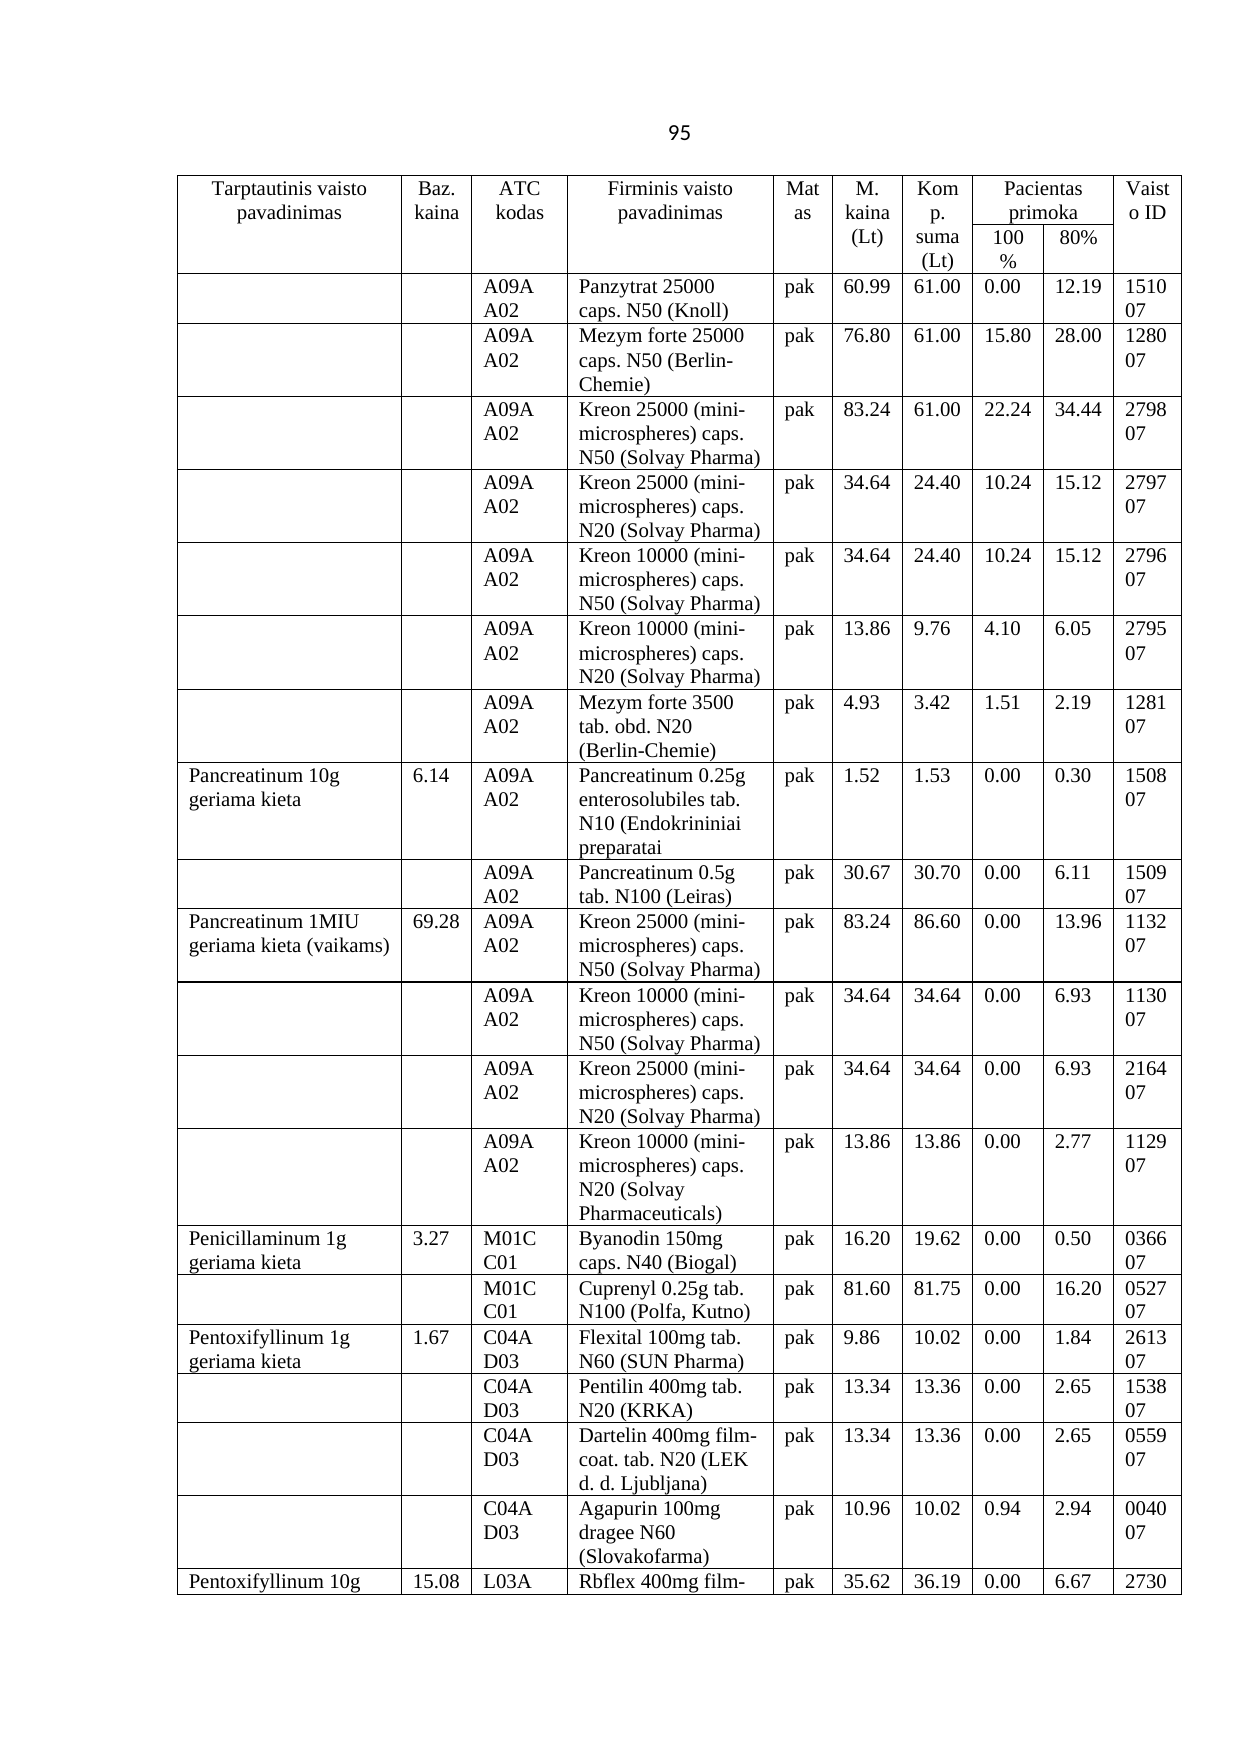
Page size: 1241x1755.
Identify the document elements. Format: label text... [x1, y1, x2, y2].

table_cell 1.53 [903, 763, 972, 859]
table_cell [178, 397, 401, 469]
table_cell pak [774, 274, 832, 322]
table_cell Pancreatinum 1MIU geriama kieta (vaikams) [178, 909, 401, 981]
table_cell 30.70 [903, 860, 972, 908]
table_cell 34.44 [1044, 397, 1113, 469]
table_cell [402, 274, 471, 322]
table_cell pak [774, 763, 832, 859]
table_cell Agapurin 100mg dragee N60 (Slovakofarma) [568, 1496, 773, 1568]
table_cell 261307 [1114, 1325, 1181, 1373]
table_header Komp. suma (Lt) [903, 176, 972, 273]
table_cell C04A D03 [472, 1423, 567, 1495]
table_cell 10.96 [833, 1496, 902, 1568]
table_cell 2730 [1114, 1569, 1181, 1593]
table_cell [402, 1423, 471, 1495]
table_cell 76.80 [833, 324, 902, 396]
table_cell 0.00 [973, 983, 1043, 1055]
table_cell [402, 470, 471, 542]
table_cell 0.00 [973, 1325, 1043, 1373]
table_cell [178, 1496, 401, 1568]
table_cell 61.00 [903, 324, 972, 396]
table_header Baz. kaina [402, 176, 471, 273]
table_cell 2.65 [1044, 1423, 1113, 1495]
table_cell Panzytrat 25000 caps. N50 (Knoll) [568, 274, 773, 322]
table_cell 19.62 [903, 1226, 972, 1274]
table_cell Kreon 25000 (mini-microspheres) caps. N50 (Solvay Pharma) [568, 397, 773, 469]
table_cell 13.86 [833, 1129, 902, 1225]
table_cell 279607 [1114, 543, 1181, 615]
table_cell [402, 324, 471, 396]
table_cell 34.64 [903, 983, 972, 1055]
table_cell 6.93 [1044, 1056, 1113, 1128]
table_cell 28.00 [1044, 324, 1113, 396]
table_cell 150907 [1114, 860, 1181, 908]
table_cell 3.27 [402, 1226, 471, 1274]
table_cell A09A A02 [472, 470, 567, 542]
table_cell 9.86 [833, 1325, 902, 1373]
table_cell 10.24 [973, 470, 1043, 542]
table_cell C04A D03 [472, 1374, 567, 1422]
table_cell 052707 [1114, 1275, 1181, 1323]
table_cell 13.34 [833, 1423, 902, 1495]
table_cell 9.76 [903, 616, 972, 688]
table_cell Flexital 100mg tab. N60 (SUN Pharma) [568, 1325, 773, 1373]
table_cell 83.24 [833, 397, 902, 469]
table_cell 6.11 [1044, 860, 1113, 908]
table_cell 34.64 [833, 543, 902, 615]
table_cell 0.00 [973, 1056, 1043, 1128]
table_cell A09A A02 [472, 616, 567, 688]
table_cell 34.64 [833, 470, 902, 542]
table_cell 13.86 [903, 1129, 972, 1225]
table_cell A09A A02 [472, 1129, 567, 1225]
table_cell [178, 1056, 401, 1128]
table_cell 16.20 [833, 1226, 902, 1274]
table_cell 34.64 [833, 983, 902, 1055]
table_cell pak [774, 1129, 832, 1225]
table_cell 1.51 [973, 690, 1043, 762]
table_cell 150807 [1114, 763, 1181, 859]
table_cell 80% [1044, 225, 1113, 273]
table_cell [178, 690, 401, 762]
table_cell 34.64 [833, 1056, 902, 1128]
table_cell 16.20 [1044, 1275, 1113, 1323]
table_cell A09A A02 [472, 324, 567, 396]
table_cell 13.36 [903, 1423, 972, 1495]
table_cell 0.00 [973, 763, 1043, 859]
table_cell [178, 1374, 401, 1422]
table_cell A09A A02 [472, 1056, 567, 1128]
table_cell M01C C01 [472, 1226, 567, 1274]
table_cell Pancreatinum 0.25g enterosolubiles tab. N10 (Endokrininiai preparatai [568, 763, 773, 859]
table_cell [178, 470, 401, 542]
table_cell 13.96 [1044, 909, 1113, 981]
table_cell pak [774, 1325, 832, 1373]
table_cell [402, 543, 471, 615]
table_cell 113007 [1114, 983, 1181, 1055]
table_cell pak [774, 1275, 832, 1323]
table_cell pak [774, 470, 832, 542]
table_cell pak [774, 1056, 832, 1128]
table_cell 81.60 [833, 1275, 902, 1323]
table_cell Pancreatinum 10g geriama kieta [178, 763, 401, 859]
table_cell L03A [472, 1569, 567, 1593]
table_cell 0.50 [1044, 1226, 1113, 1274]
table_cell [178, 1275, 401, 1323]
table_cell 279507 [1114, 616, 1181, 688]
table_cell 61.00 [903, 397, 972, 469]
table_cell 12.19 [1044, 274, 1113, 322]
table_cell [402, 1056, 471, 1128]
table_cell 15.80 [973, 324, 1043, 396]
table_cell 279707 [1114, 470, 1181, 542]
table_cell 10.24 [973, 543, 1043, 615]
table_header Pacientas primoka [973, 176, 1113, 224]
table_cell 13.86 [833, 616, 902, 688]
table_cell [178, 1129, 401, 1225]
table_cell 0.94 [973, 1496, 1043, 1568]
table_cell Penicillaminum 1g geriama kieta [178, 1226, 401, 1274]
table_cell 6.67 [1044, 1569, 1113, 1593]
table_cell Pentoxifyllinum 1g geriama kieta [178, 1325, 401, 1373]
table_cell 86.60 [903, 909, 972, 981]
table_cell 22.24 [973, 397, 1043, 469]
table_cell 15.12 [1044, 470, 1113, 542]
table_cell A09A A02 [472, 274, 567, 322]
table_cell 0.00 [973, 860, 1043, 908]
table_cell 6.93 [1044, 983, 1113, 1055]
table_cell Pancreatinum 0.5g tab. N100 (Leiras) [568, 860, 773, 908]
table_cell [402, 616, 471, 688]
table_cell [402, 1496, 471, 1568]
table_cell 3.42 [903, 690, 972, 762]
table_cell 1.67 [402, 1325, 471, 1373]
table_cell 004007 [1114, 1496, 1181, 1568]
table_cell 30.67 [833, 860, 902, 908]
table_cell 1.84 [1044, 1325, 1113, 1373]
table_cell pak [774, 1226, 832, 1274]
table_header Firminis vaisto pavadinimas [568, 176, 773, 273]
table_cell [402, 1275, 471, 1323]
table_cell [178, 860, 401, 908]
table_cell 0.00 [973, 1226, 1043, 1274]
table_cell 24.40 [903, 470, 972, 542]
table_cell A09A A02 [472, 397, 567, 469]
table_cell [178, 616, 401, 688]
table_cell 81.75 [903, 1275, 972, 1323]
table_cell 151007 [1114, 274, 1181, 322]
table_cell Dartelin 400mg film-coat. tab. N20 (LEK d. d. Ljubljana) [568, 1423, 773, 1495]
table_cell A09A A02 [472, 909, 567, 981]
table_cell Mezym forte 25000 caps. N50 (Berlin-Chemie) [568, 324, 773, 396]
table_cell 055907 [1114, 1423, 1181, 1495]
table_cell 15.08 [402, 1569, 471, 1593]
table_cell 100% [973, 225, 1043, 273]
table_cell 2.65 [1044, 1374, 1113, 1422]
table_cell pak [774, 690, 832, 762]
table_cell Kreon 25000 (mini-microspheres) caps. N50 (Solvay Pharma) [568, 909, 773, 981]
table_cell 113207 [1114, 909, 1181, 981]
table_header M. kaina (Lt) [833, 176, 902, 273]
table_cell pak [774, 1569, 832, 1593]
table_cell pak [774, 616, 832, 688]
table_cell pak [774, 1496, 832, 1568]
table_cell [178, 324, 401, 396]
table_cell 4.93 [833, 690, 902, 762]
table_cell 35.62 [833, 1569, 902, 1593]
table_cell Kreon 10000 (mini-microspheres) caps. N20 (Solvay Pharma) [568, 616, 773, 688]
table_cell pak [774, 1423, 832, 1495]
table_cell [178, 543, 401, 615]
table_header Matas [774, 176, 832, 273]
table_cell 128007 [1114, 324, 1181, 396]
table_cell Byanodin 150mg caps. N40 (Biogal) [568, 1226, 773, 1274]
table_cell A09A A02 [472, 763, 567, 859]
table_cell [402, 983, 471, 1055]
table_cell 0.00 [973, 1569, 1043, 1593]
table_cell pak [774, 860, 832, 908]
table_cell pak [774, 1374, 832, 1422]
table_cell Kreon 25000 (mini-microspheres) caps. N20 (Solvay Pharma) [568, 1056, 773, 1128]
table_cell 36.19 [903, 1569, 972, 1593]
table_cell 1.52 [833, 763, 902, 859]
table_cell 036607 [1114, 1226, 1181, 1274]
table_cell 10.02 [903, 1496, 972, 1568]
table_cell 0.00 [973, 1275, 1043, 1323]
table_cell Kreon 10000 (mini-microspheres) caps. N50 (Solvay Pharma) [568, 543, 773, 615]
table_cell 60.99 [833, 274, 902, 322]
table_cell 128107 [1114, 690, 1181, 762]
table_cell 6.14 [402, 763, 471, 859]
table_cell pak [774, 983, 832, 1055]
table_cell 0.00 [973, 1423, 1043, 1495]
table_cell Rbflex 400mg film- [568, 1569, 773, 1593]
table_cell pak [774, 324, 832, 396]
table_cell C04A D03 [472, 1325, 567, 1373]
table_cell 112907 [1114, 1129, 1181, 1225]
table_cell 13.34 [833, 1374, 902, 1422]
table_cell Pentoxifyllinum 10g [178, 1569, 401, 1593]
table_cell 6.05 [1044, 616, 1113, 688]
table_cell [402, 690, 471, 762]
table_cell Pentilin 400mg tab. N20 (KRKA) [568, 1374, 773, 1422]
table_cell 2.19 [1044, 690, 1113, 762]
table_cell 10.02 [903, 1325, 972, 1373]
table_cell Kreon 10000 (mini-microspheres) caps. N20 (Solvay Pharmaceuticals) [568, 1129, 773, 1225]
table_cell [178, 1423, 401, 1495]
table_cell Mezym forte 3500 tab. obd. N20 (Berlin-Chemie) [568, 690, 773, 762]
table_cell A09A A02 [472, 983, 567, 1055]
table_cell 83.24 [833, 909, 902, 981]
table_cell A09A A02 [472, 690, 567, 762]
table_cell pak [774, 909, 832, 981]
table_header Tarptautinis vaisto pavadinimas [178, 176, 401, 273]
table_cell pak [774, 543, 832, 615]
table_cell 2.94 [1044, 1496, 1113, 1568]
table_cell 15.12 [1044, 543, 1113, 615]
table_cell C04A D03 [472, 1496, 567, 1568]
table_cell 0.00 [973, 909, 1043, 981]
table_cell 2.77 [1044, 1129, 1113, 1225]
table_cell 69.28 [402, 909, 471, 981]
table_cell 0.00 [973, 274, 1043, 322]
table_cell 4.10 [973, 616, 1043, 688]
table_cell 153807 [1114, 1374, 1181, 1422]
table_cell M01C C01 [472, 1275, 567, 1323]
table_cell [178, 983, 401, 1055]
table_cell Kreon 10000 (mini-microspheres) caps. N50 (Solvay Pharma) [568, 983, 773, 1055]
table_cell 13.36 [903, 1374, 972, 1422]
table_header Vaisto ID [1114, 176, 1181, 273]
table_header ATC kodas [472, 176, 567, 273]
table_cell [178, 274, 401, 322]
table_cell A09A A02 [472, 543, 567, 615]
table_cell [402, 397, 471, 469]
table_cell 0.30 [1044, 763, 1113, 859]
table_cell [402, 1129, 471, 1225]
table_cell Cuprenyl 0.25g tab. N100 (Polfa, Kutno) [568, 1275, 773, 1323]
table_cell pak [774, 397, 832, 469]
table_cell 61.00 [903, 274, 972, 322]
table_cell 0.00 [973, 1374, 1043, 1422]
table_cell 279807 [1114, 397, 1181, 469]
table_cell 0.00 [973, 1129, 1043, 1225]
table_cell [402, 1374, 471, 1422]
table_cell [402, 860, 471, 908]
table_cell 34.64 [903, 1056, 972, 1128]
table_cell 216407 [1114, 1056, 1181, 1128]
table_cell Kreon 25000 (mini-microspheres) caps. N20 (Solvay Pharma) [568, 470, 773, 542]
table_cell A09A A02 [472, 860, 567, 908]
table_cell 24.40 [903, 543, 972, 615]
